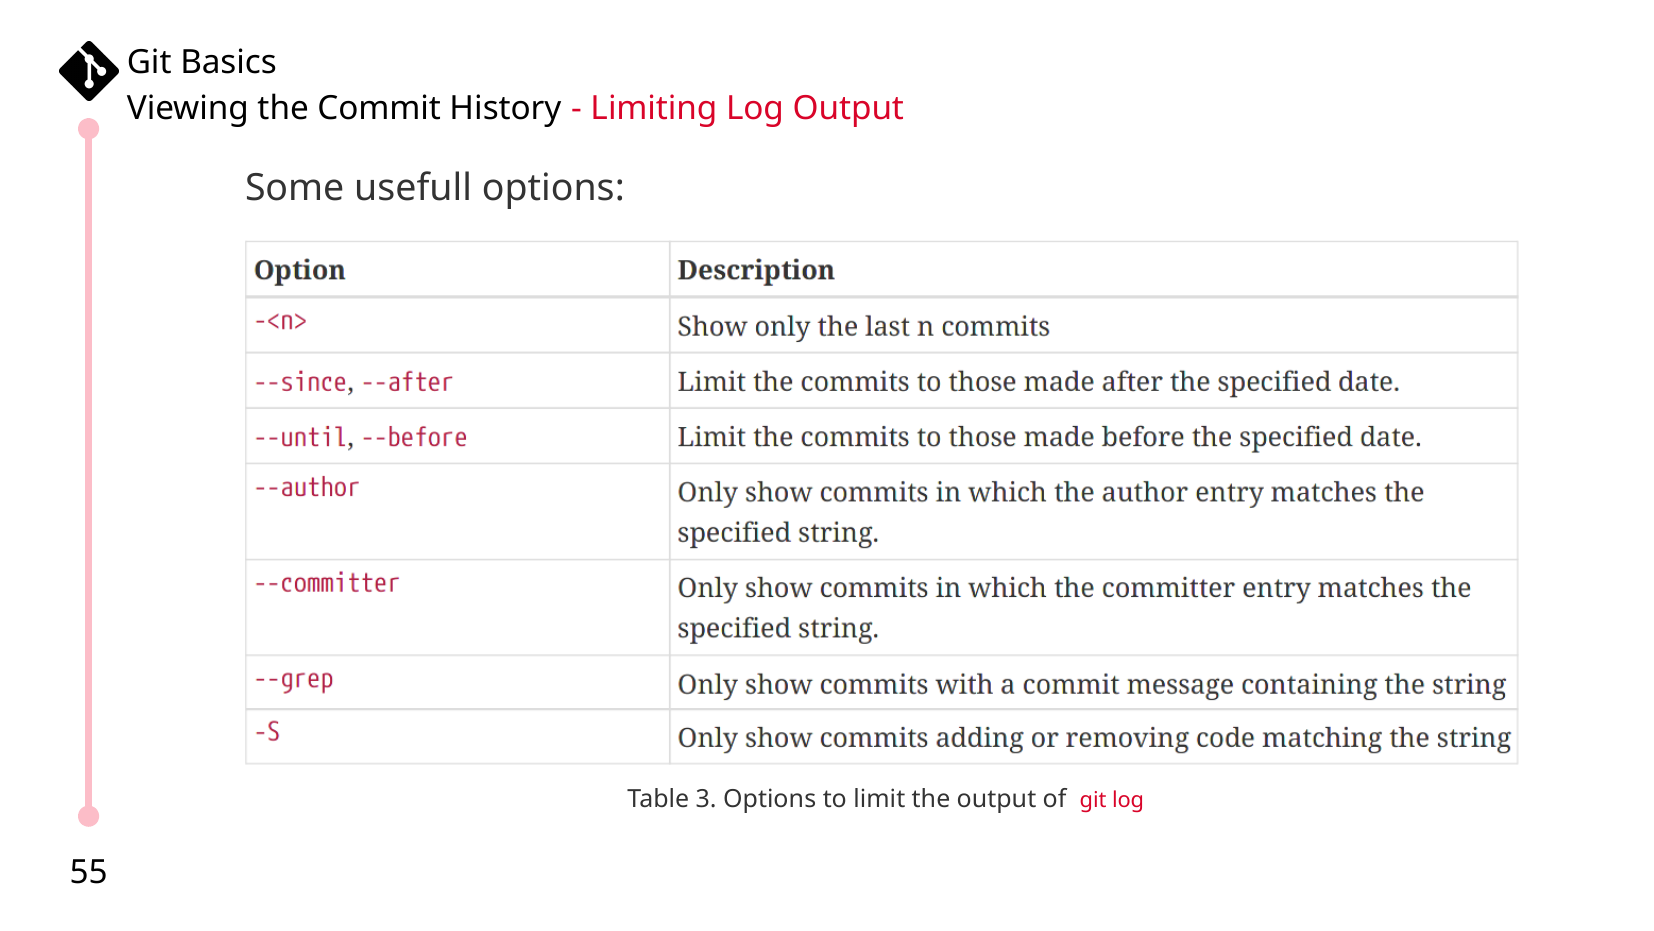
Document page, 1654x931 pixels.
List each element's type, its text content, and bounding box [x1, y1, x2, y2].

picture [59, 41, 119, 101]
text_box 55 [47, 840, 130, 889]
text_box Git Basics Viewing the Commit History - Limiting Log Output [112, 31, 1506, 113]
text_box Some usefull options: [230, 153, 1589, 256]
text_box Table 3. Options to limit the output of git log [525, 773, 1247, 821]
picture [242, 239, 1523, 768]
